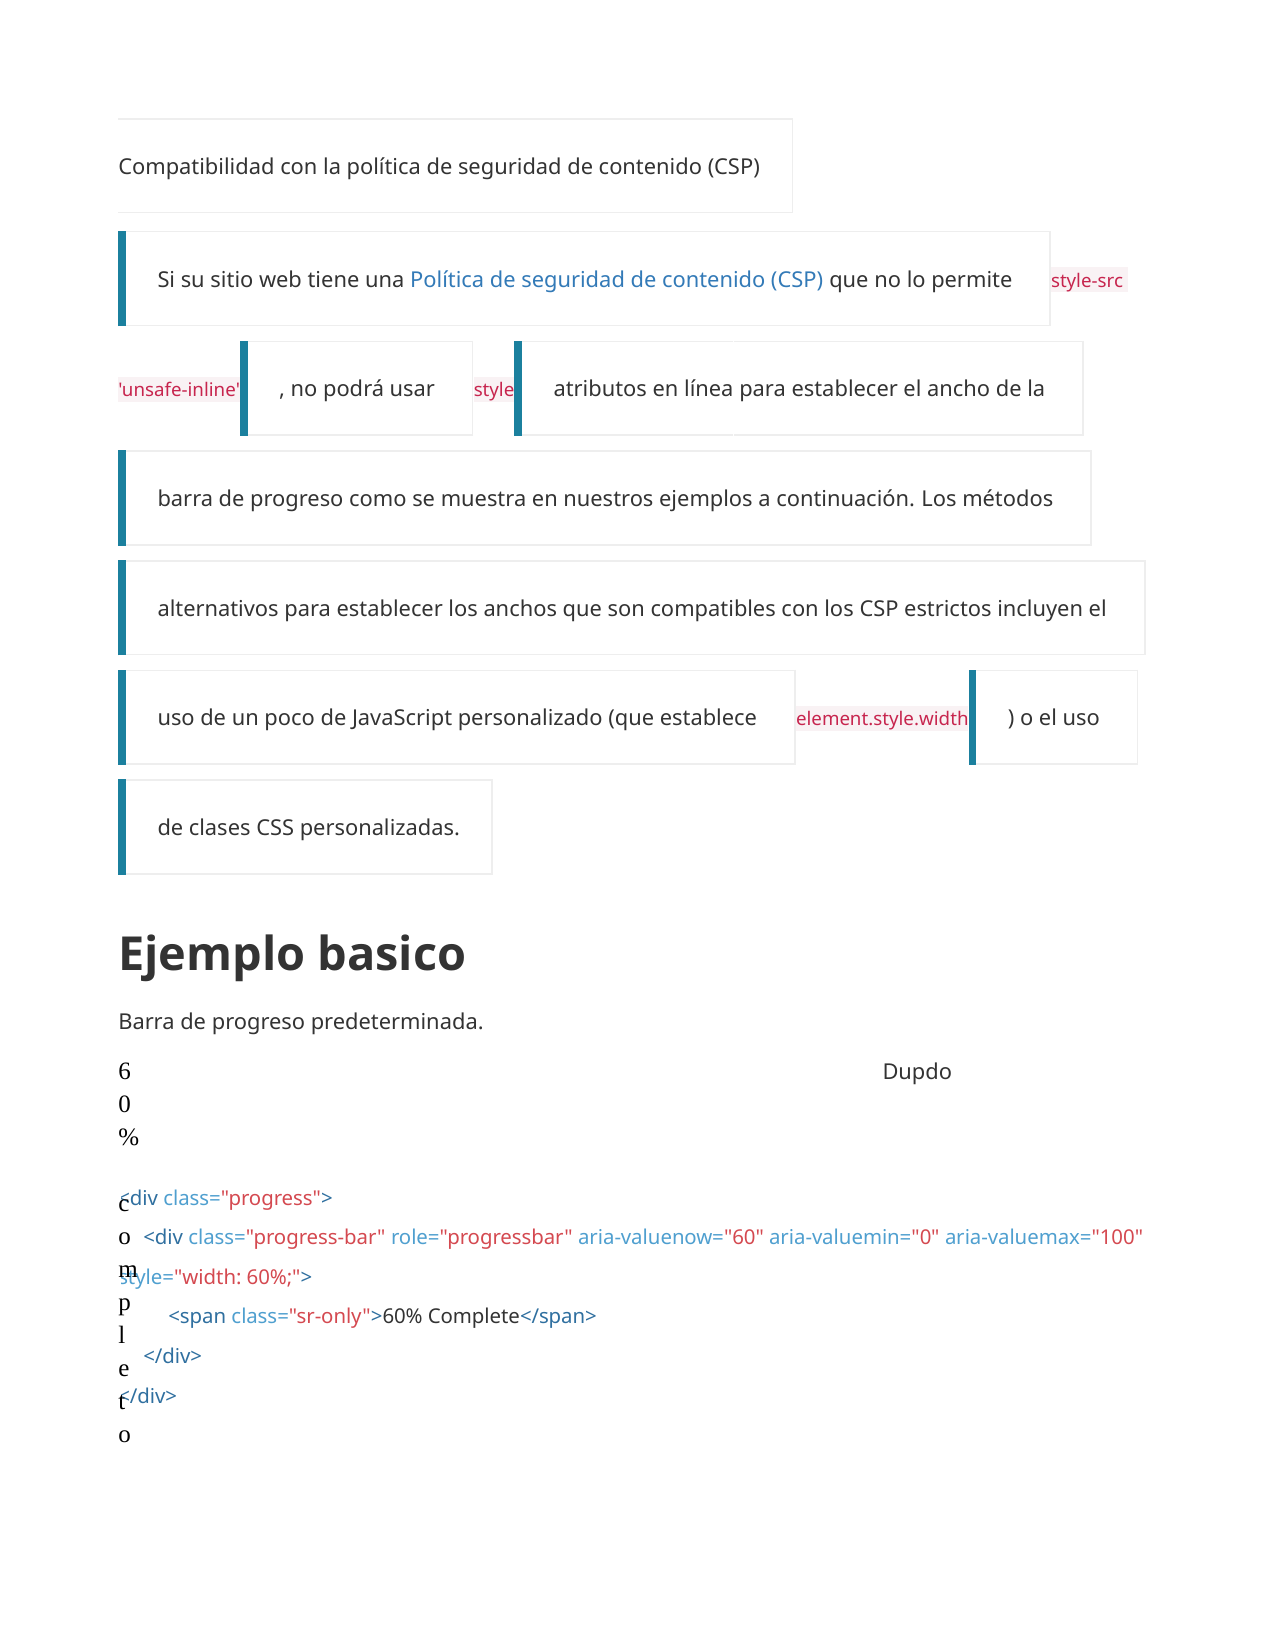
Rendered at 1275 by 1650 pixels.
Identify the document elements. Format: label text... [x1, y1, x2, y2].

text Barra de progreso predeterminada. [118, 1006, 1157, 1036]
subtitle [793, 118, 1157, 213]
text <div class="progress"> [121, 1184, 1157, 1211]
subtitle Compatibilidad con la política de seguridad de contenido (CSP) [118, 120, 792, 212]
subtitle Ejemplo basico [118, 920, 1157, 984]
text Si su sitio web tiene una Política de seguridad de contenido (CSP) que no lo permite style-src 'unsafe-inline', no podrá usar styleatributos en línea para establecer el ancho de la barra de progreso como se muestra en nuestros ejemplos a continuación. Los métodos alternativos para establecer los anchos que son compatibles con los CSP estrictos incluyen el uso de un poco de JavaScript personalizado (que establece element.style.width) o el uso de clases CSS personalizadas. [118, 231, 1157, 875]
text </div> [121, 1381, 1157, 1409]
text </div> [121, 1342, 1157, 1369]
text <div class="progress-bar" role="progressbar" aria-valuenow="60" aria-valuemin="0" aria-valuemax="100" style="width: 60%;"> [121, 1223, 1157, 1290]
text Dupdo [121, 1056, 1157, 1087]
text <span class="sr-only">60% Complete</span> [121, 1302, 1157, 1330]
